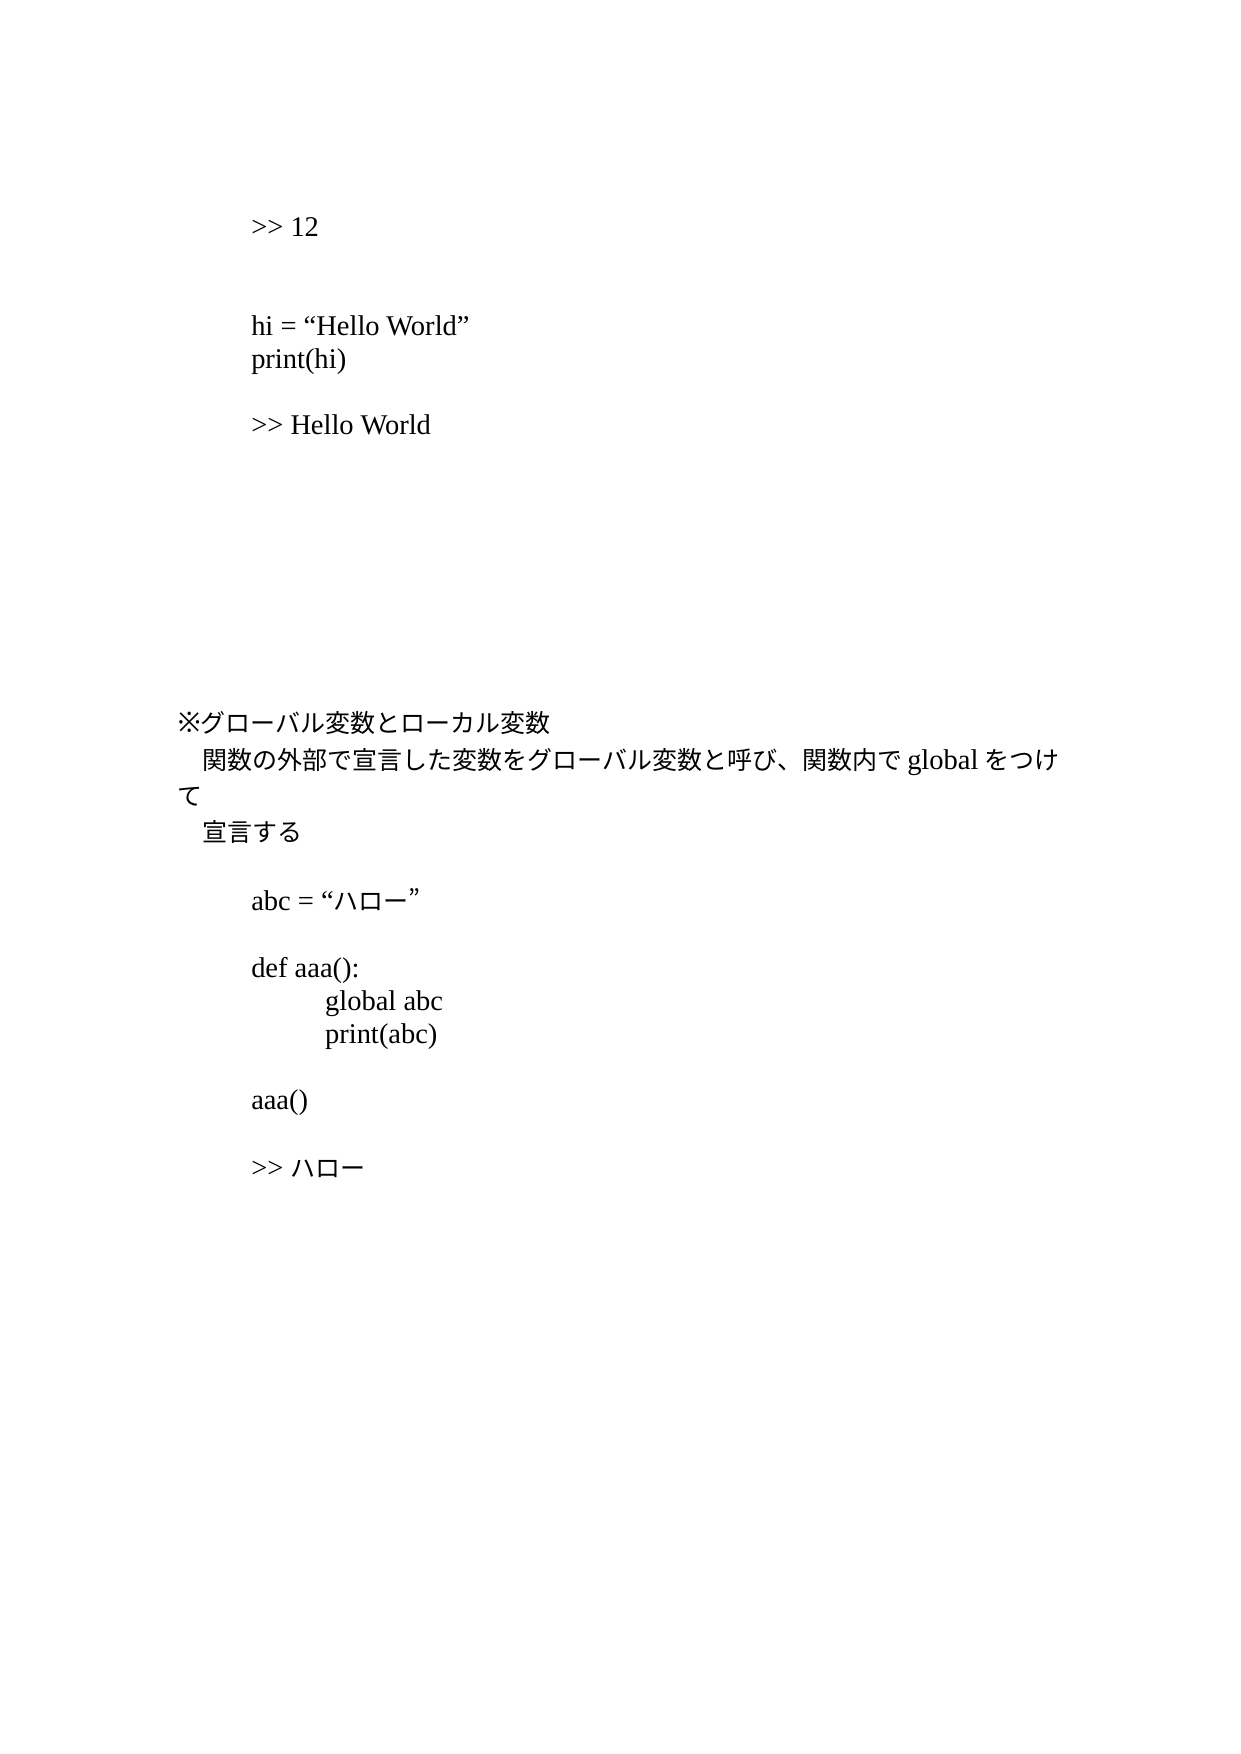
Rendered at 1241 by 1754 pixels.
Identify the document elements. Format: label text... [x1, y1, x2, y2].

text >> Hello World [177, 408, 1063, 441]
text ※グローバル変数とローカル変数 [177, 704, 1063, 740]
text print(hi) [177, 342, 1063, 375]
text hi = “Hello World” [177, 309, 1063, 342]
text 関数の外部で宣言した変数をグローバル変数と呼び、関数内でglobalをつけて [177, 740, 1063, 813]
text >> ハロー [177, 1148, 1063, 1185]
text 宣言する [177, 813, 1063, 849]
text def aaa(): [177, 951, 1063, 984]
text >> 12 [177, 210, 1063, 243]
text aaa() [177, 1083, 1063, 1116]
text global abc [177, 984, 1063, 1017]
text abc = “ハロー” [177, 882, 1063, 918]
text print(abc) [177, 1017, 1063, 1050]
